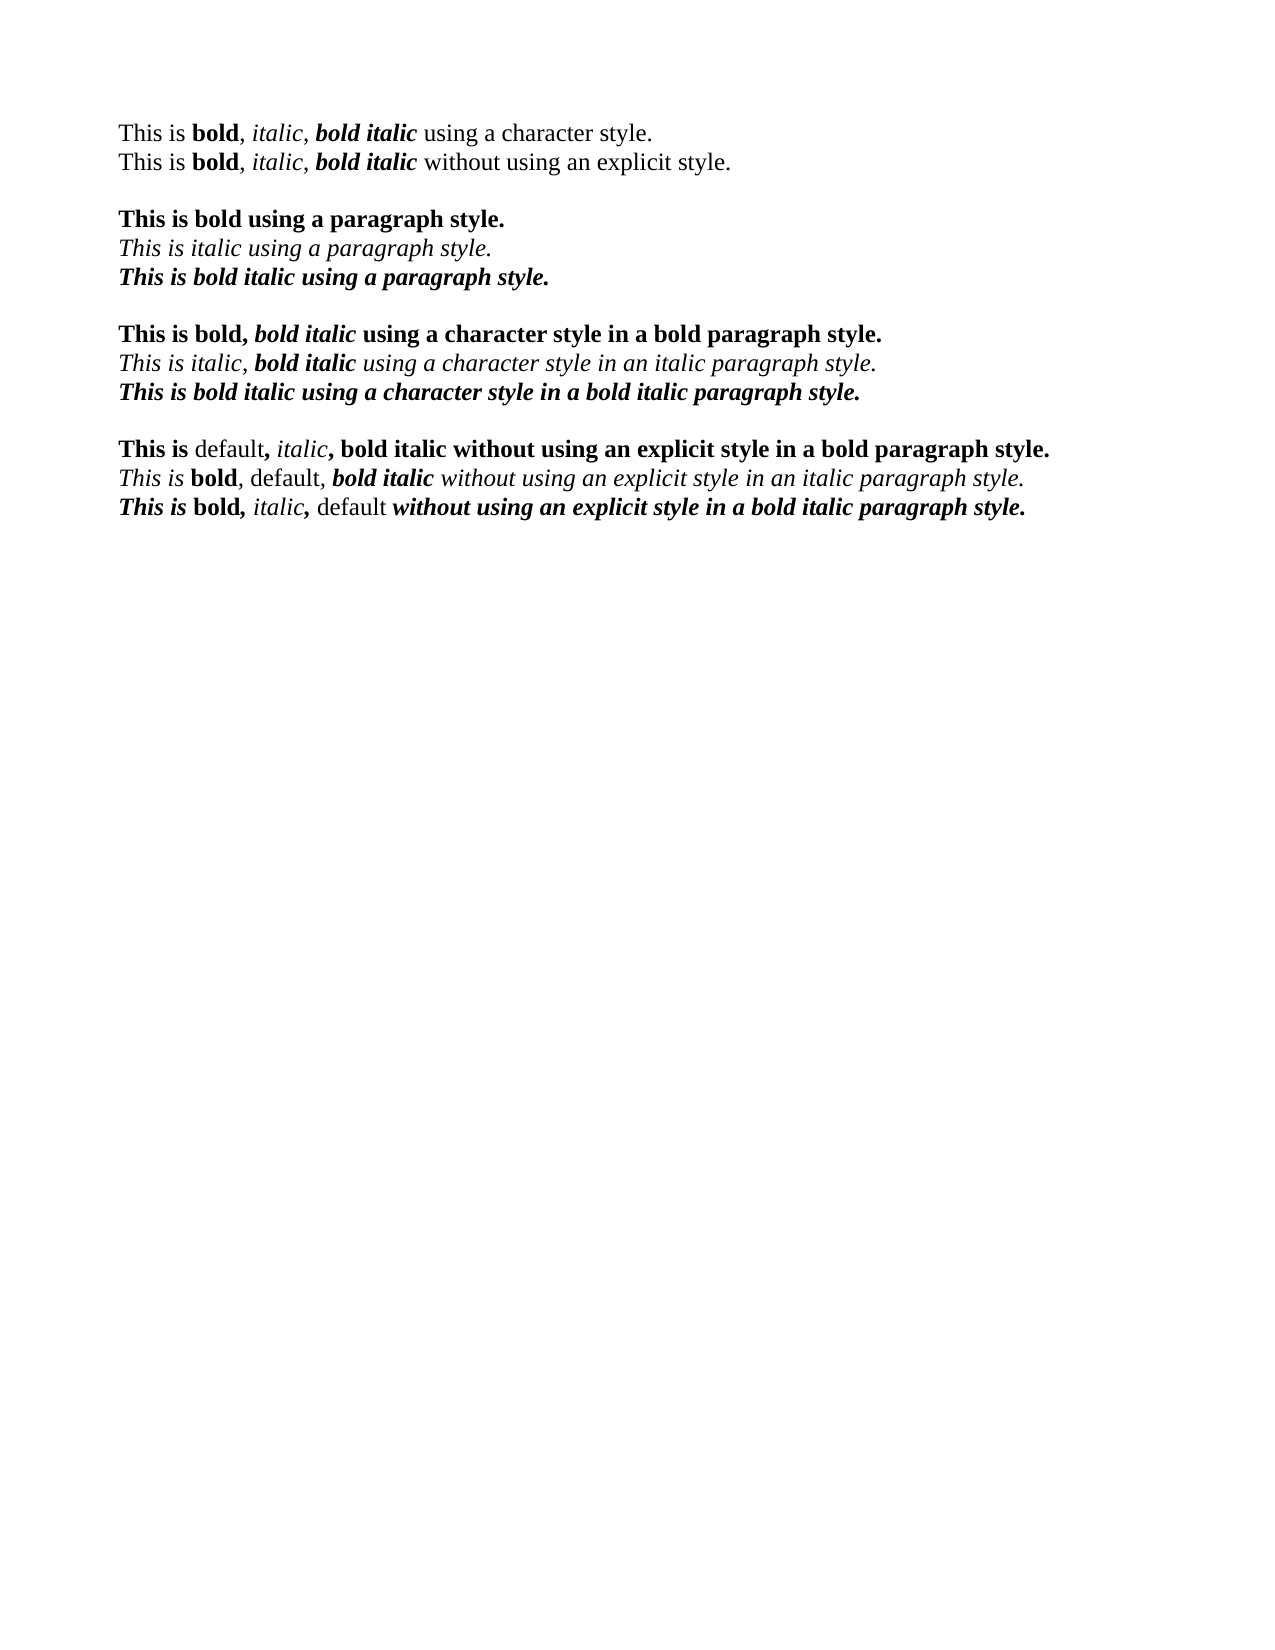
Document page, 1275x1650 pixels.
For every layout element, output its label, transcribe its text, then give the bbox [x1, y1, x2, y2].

text This is bold italic using a character style in a bold italic paragraph style. [118, 377, 1157, 406]
text This is default, italic, bold italic without using an explicit style in a bold paragraph style. [118, 434, 1157, 463]
text This is italic, bold italic using a character style in an italic paragraph style. [118, 348, 1157, 377]
text This is bold, bold italic using a character style in a bold paragraph style. [118, 319, 1157, 348]
text This is bold italic using a paragraph style. [118, 262, 1157, 291]
text This is bold, italic, bold italic without using an explicit style. [118, 147, 1157, 176]
text This is bold, italic, bold italic using a character style. [118, 118, 1157, 147]
text This is bold, italic, default without using an explicit style in a bold italic paragraph style. [118, 492, 1157, 521]
text This is bold using a paragraph style. [118, 204, 1157, 233]
text This is bold, default, bold italic without using an explicit style in an italic paragraph style. [118, 463, 1157, 492]
text This is italic using a paragraph style. [118, 233, 1157, 262]
